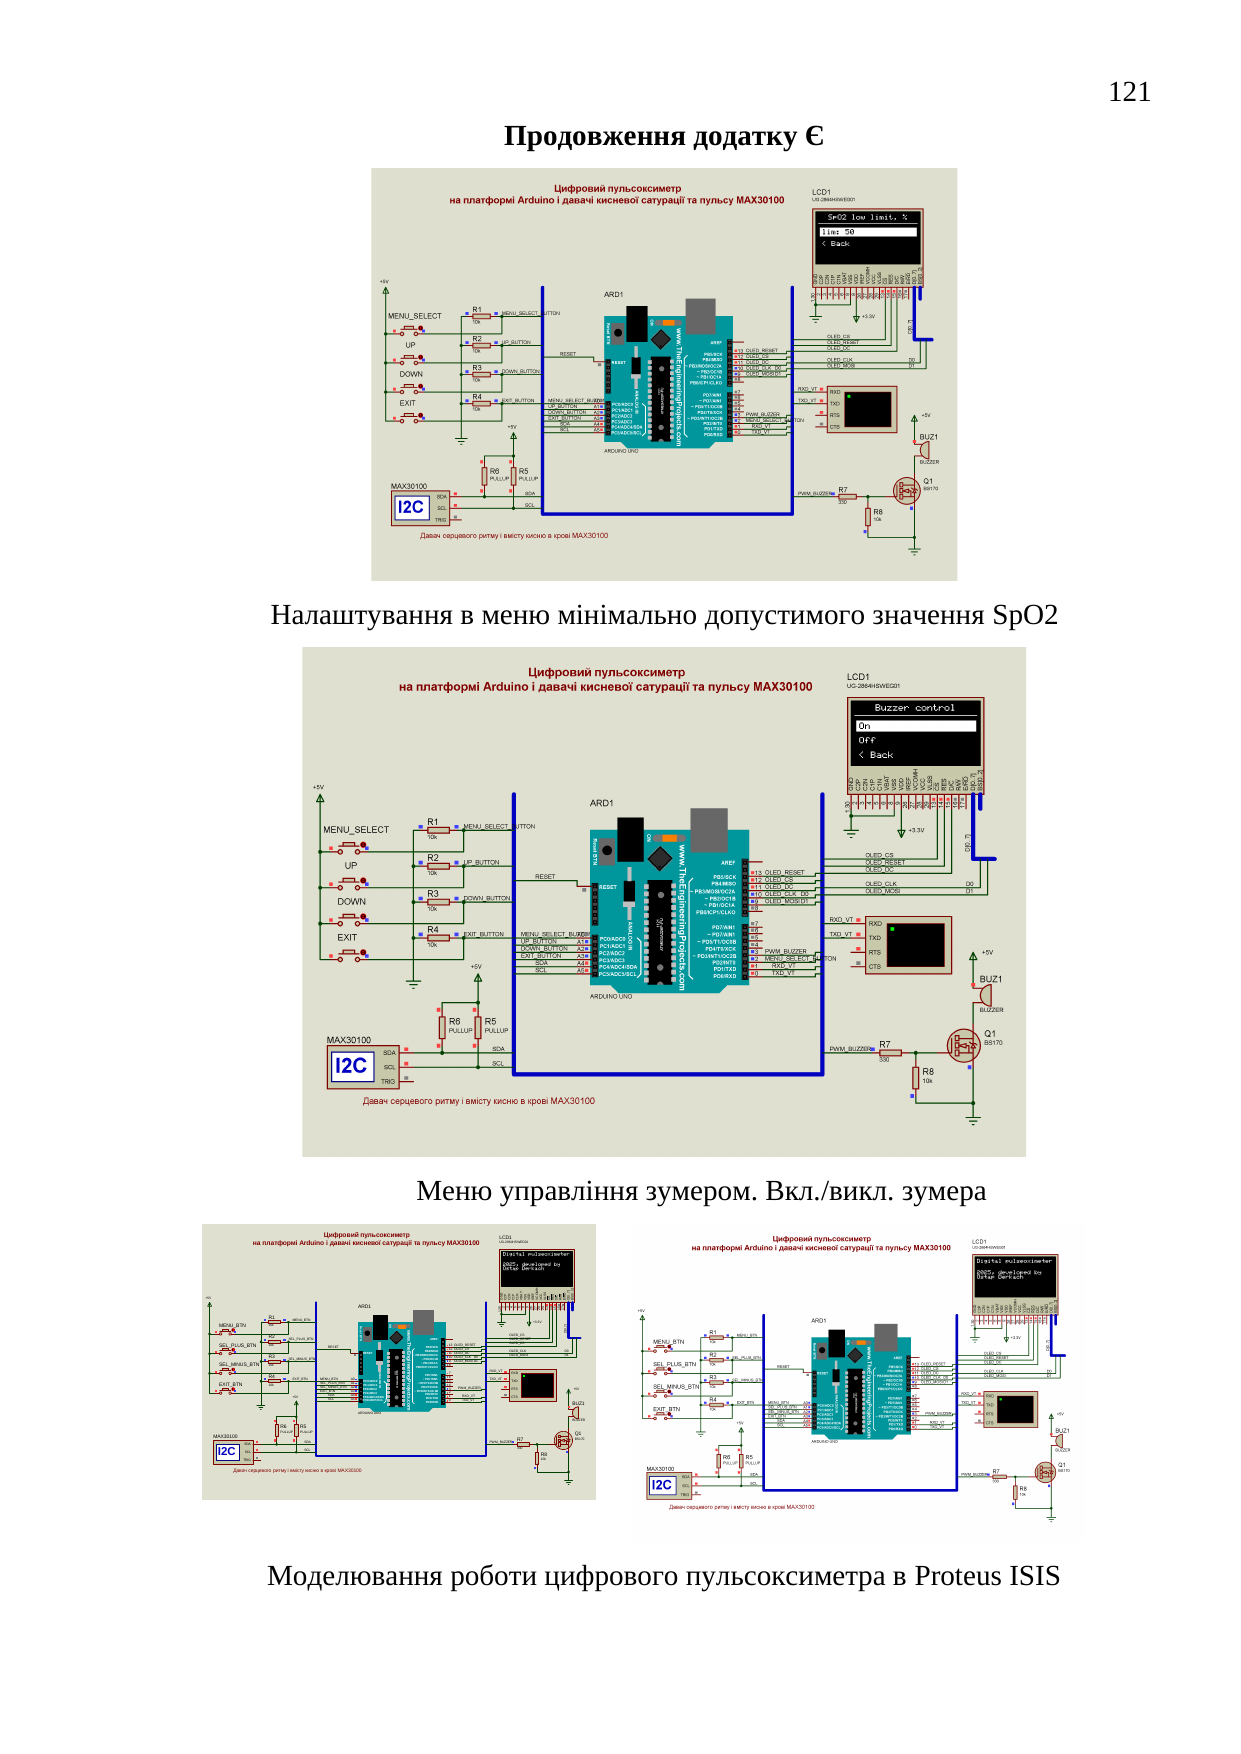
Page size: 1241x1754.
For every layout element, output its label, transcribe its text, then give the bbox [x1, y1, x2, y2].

picture [631, 1223, 1085, 1542]
table_cell Моделювання роботи цифрового пульсоксиметра в Proteus ISIS [177, 1559, 1151, 1609]
text Продовження додатку Є [177, 118, 1152, 152]
table_header [177, 1224, 621, 1558]
picture [302, 647, 1027, 1157]
table_header [621, 1224, 1151, 1558]
picture [371, 168, 958, 581]
text Меню управління зумером. Вкл./викл. зумера [177, 1173, 1152, 1207]
text Налаштування в меню мінімально допустимого значення SpO2 [177, 597, 1152, 631]
